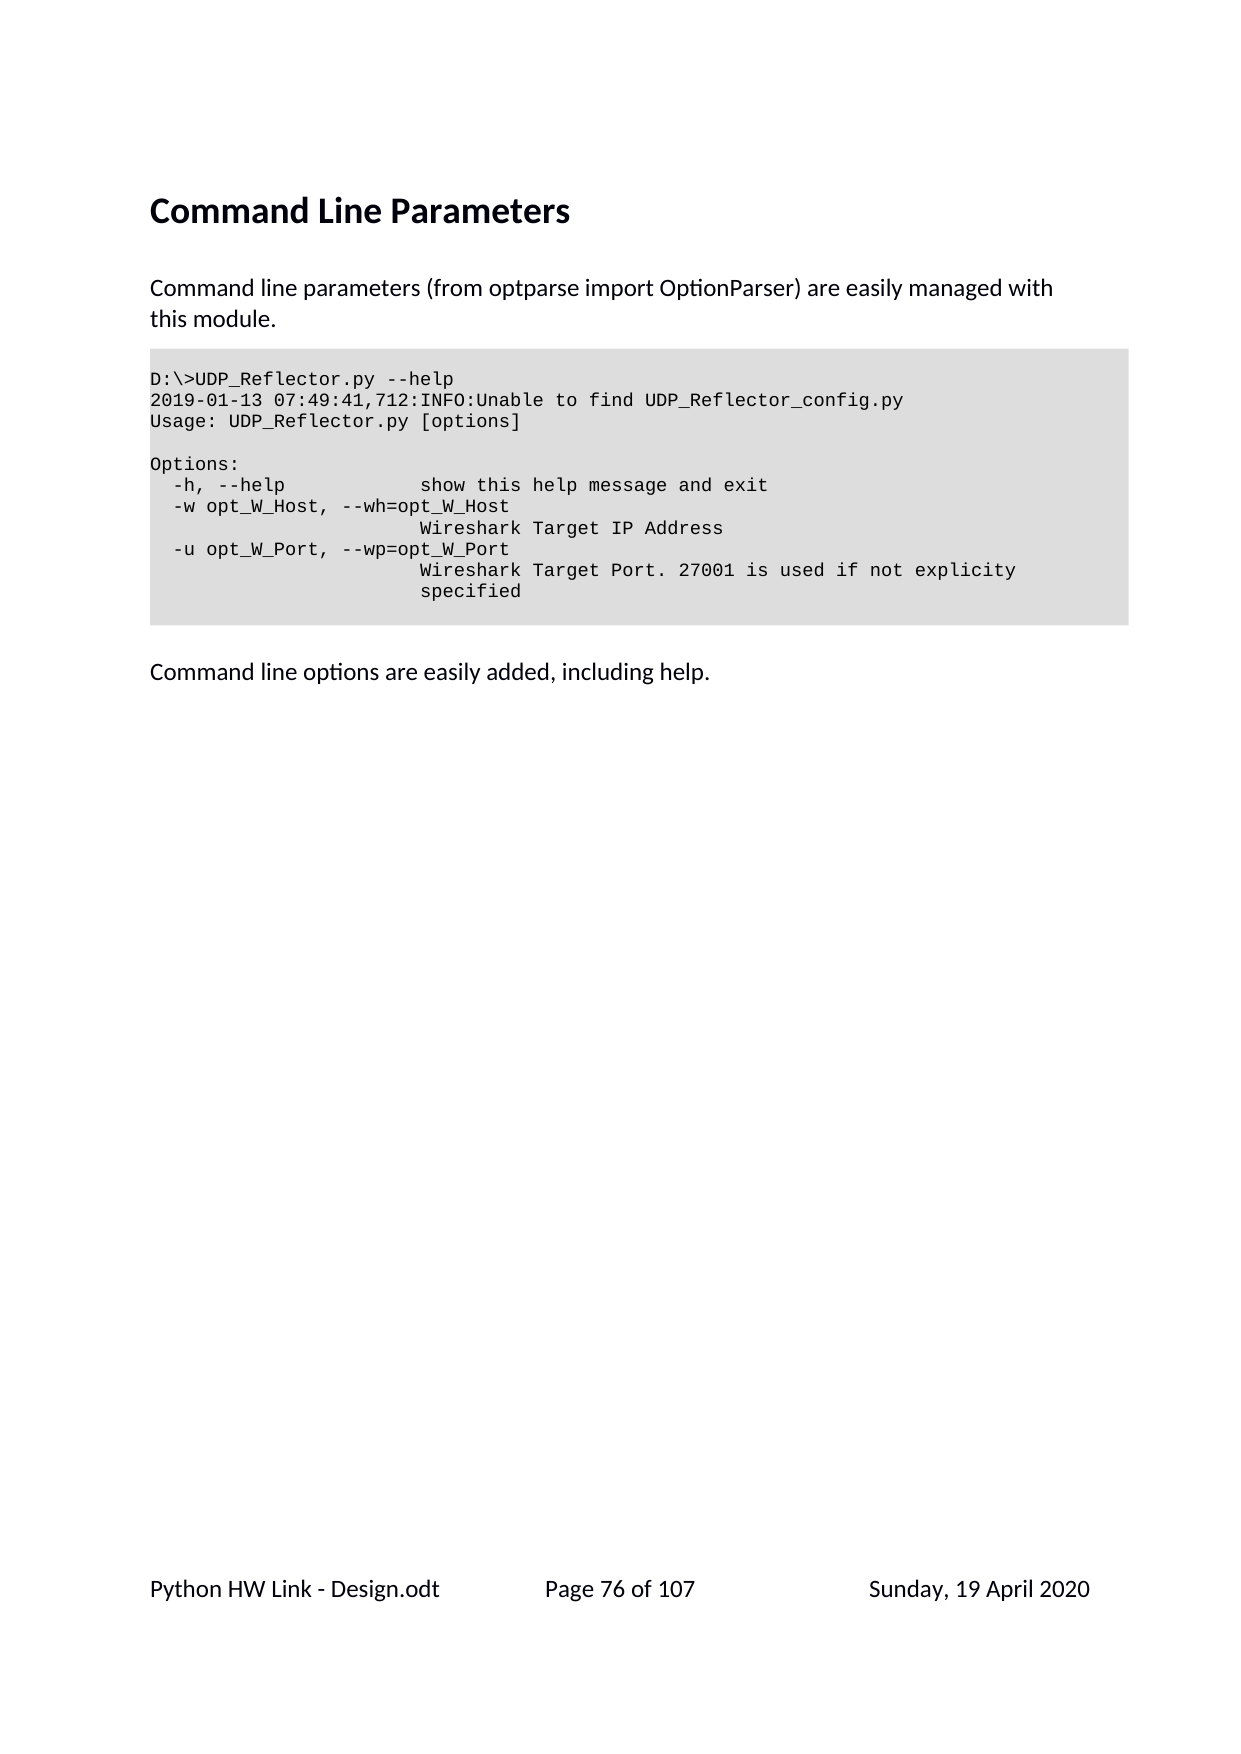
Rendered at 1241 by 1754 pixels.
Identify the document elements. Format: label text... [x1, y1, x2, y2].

text Command line options are easily added, including help. [150, 656, 1090, 687]
subtitle Command Line Parameters [150, 187, 1090, 233]
text Command line parameters (from optparse import OptionParser) are easily managed with this module. [150, 272, 1090, 333]
